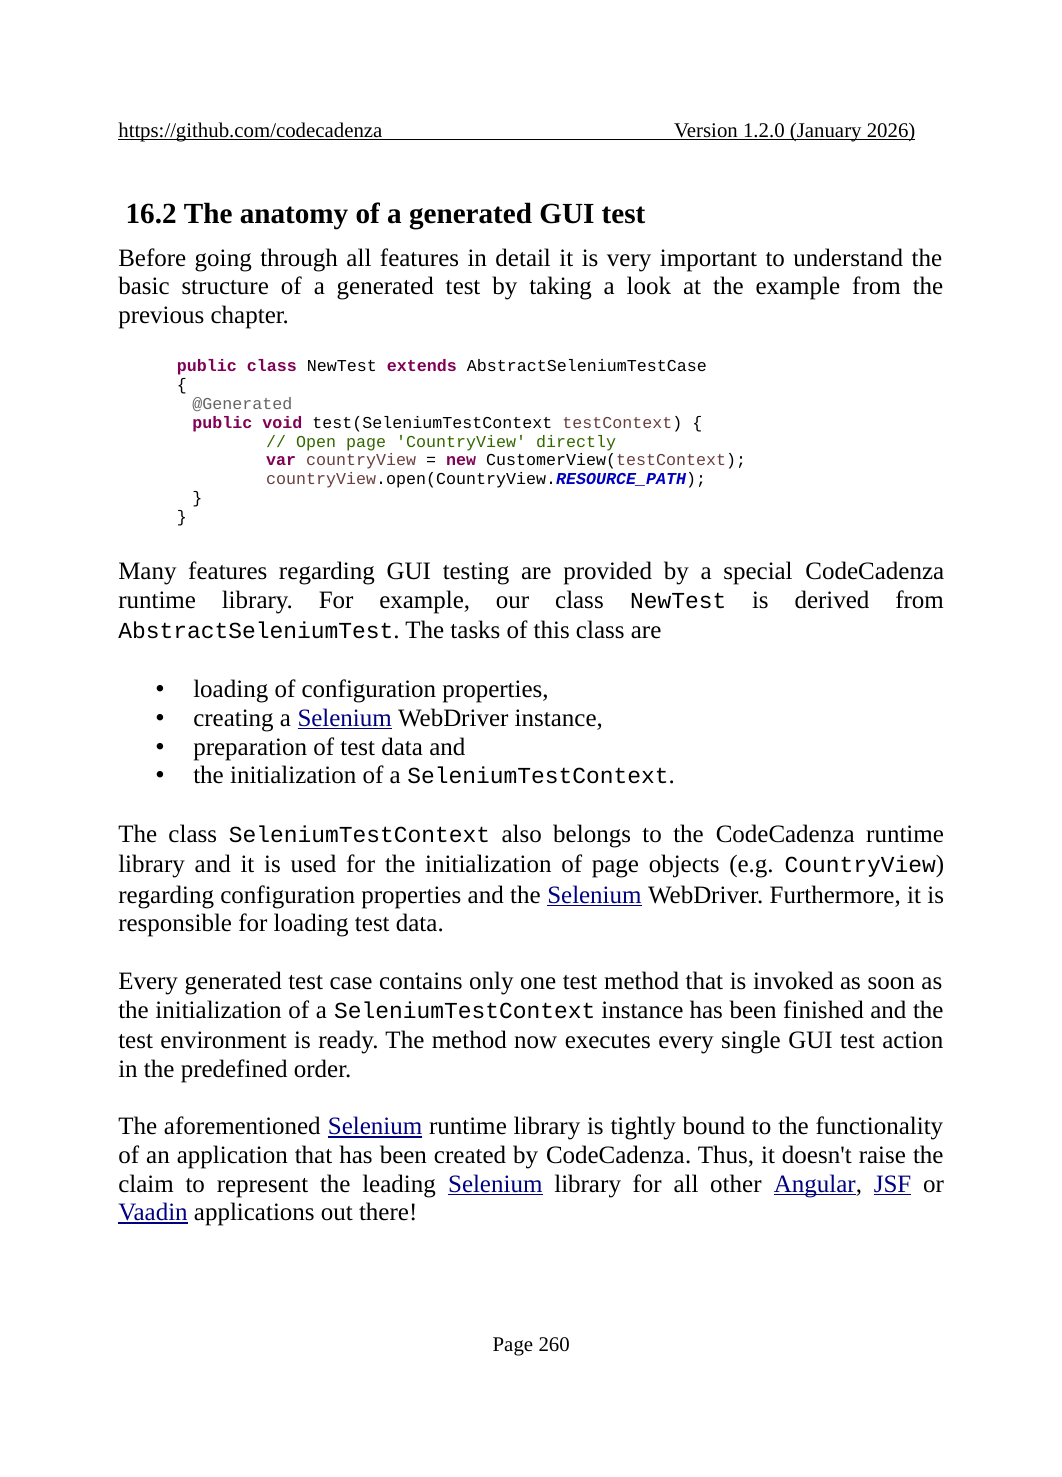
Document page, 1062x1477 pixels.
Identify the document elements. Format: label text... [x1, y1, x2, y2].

text public class NewTest extends AbstractSeleniumTestCase [177, 358, 944, 377]
subtitle The anatomy of a generated GUI test [118, 197, 944, 230]
text var countryView = new CustomerView(testContext); [177, 452, 944, 471]
text @Generated [177, 395, 944, 414]
text } [177, 508, 944, 527]
list the initialization of a SeleniumTestContext. [156, 760, 944, 791]
text public void test(SeleniumTestContext testContext) { [177, 414, 944, 433]
list preparation of test data and [156, 732, 944, 760]
text // Open page 'CountryView' directly [177, 433, 944, 452]
text countryView.open(CountryView.RESOURCE_PATH); [177, 471, 944, 490]
list creating a Selenium WebDriver instance, [156, 703, 944, 732]
text Every generated test case contains only one test method that is invoked as soon as the initialization of a SeleniumTestContext instance has been finished and the test environment is ready. The method now executes every single GUI test action in the predefined order. [118, 966, 944, 1082]
text The class SeleniumTestContext also belongs to the CodeCadenza runtime library and it is used for the initialization of page objects (e.g. CountryView) regarding configuration properties and the Selenium WebDriver. Furthermore, it is responsible for loading test data. [118, 819, 944, 937]
text } [177, 490, 944, 508]
text Before going through all features in detail it is very important to understand the basic structure of a generated test by taking a look at the example from the previous chapter. [118, 243, 944, 329]
text Many features regarding GUI testing are provided by a special CodeCadenza runtime library. For example, our class NewTest is derived from AbstractSeleniumTest. The tasks of this class are [118, 556, 944, 645]
text The aforementioned Selenium runtime library is tightly bound to the functionality of an application that has been created by CodeCadenza. Thus, it doesn't raise the claim to represent the leading Selenium library for all other Angular, JSF or Vaadin applications out there! [118, 1111, 944, 1226]
text { [177, 377, 944, 395]
list loading of configuration properties, [156, 674, 944, 703]
